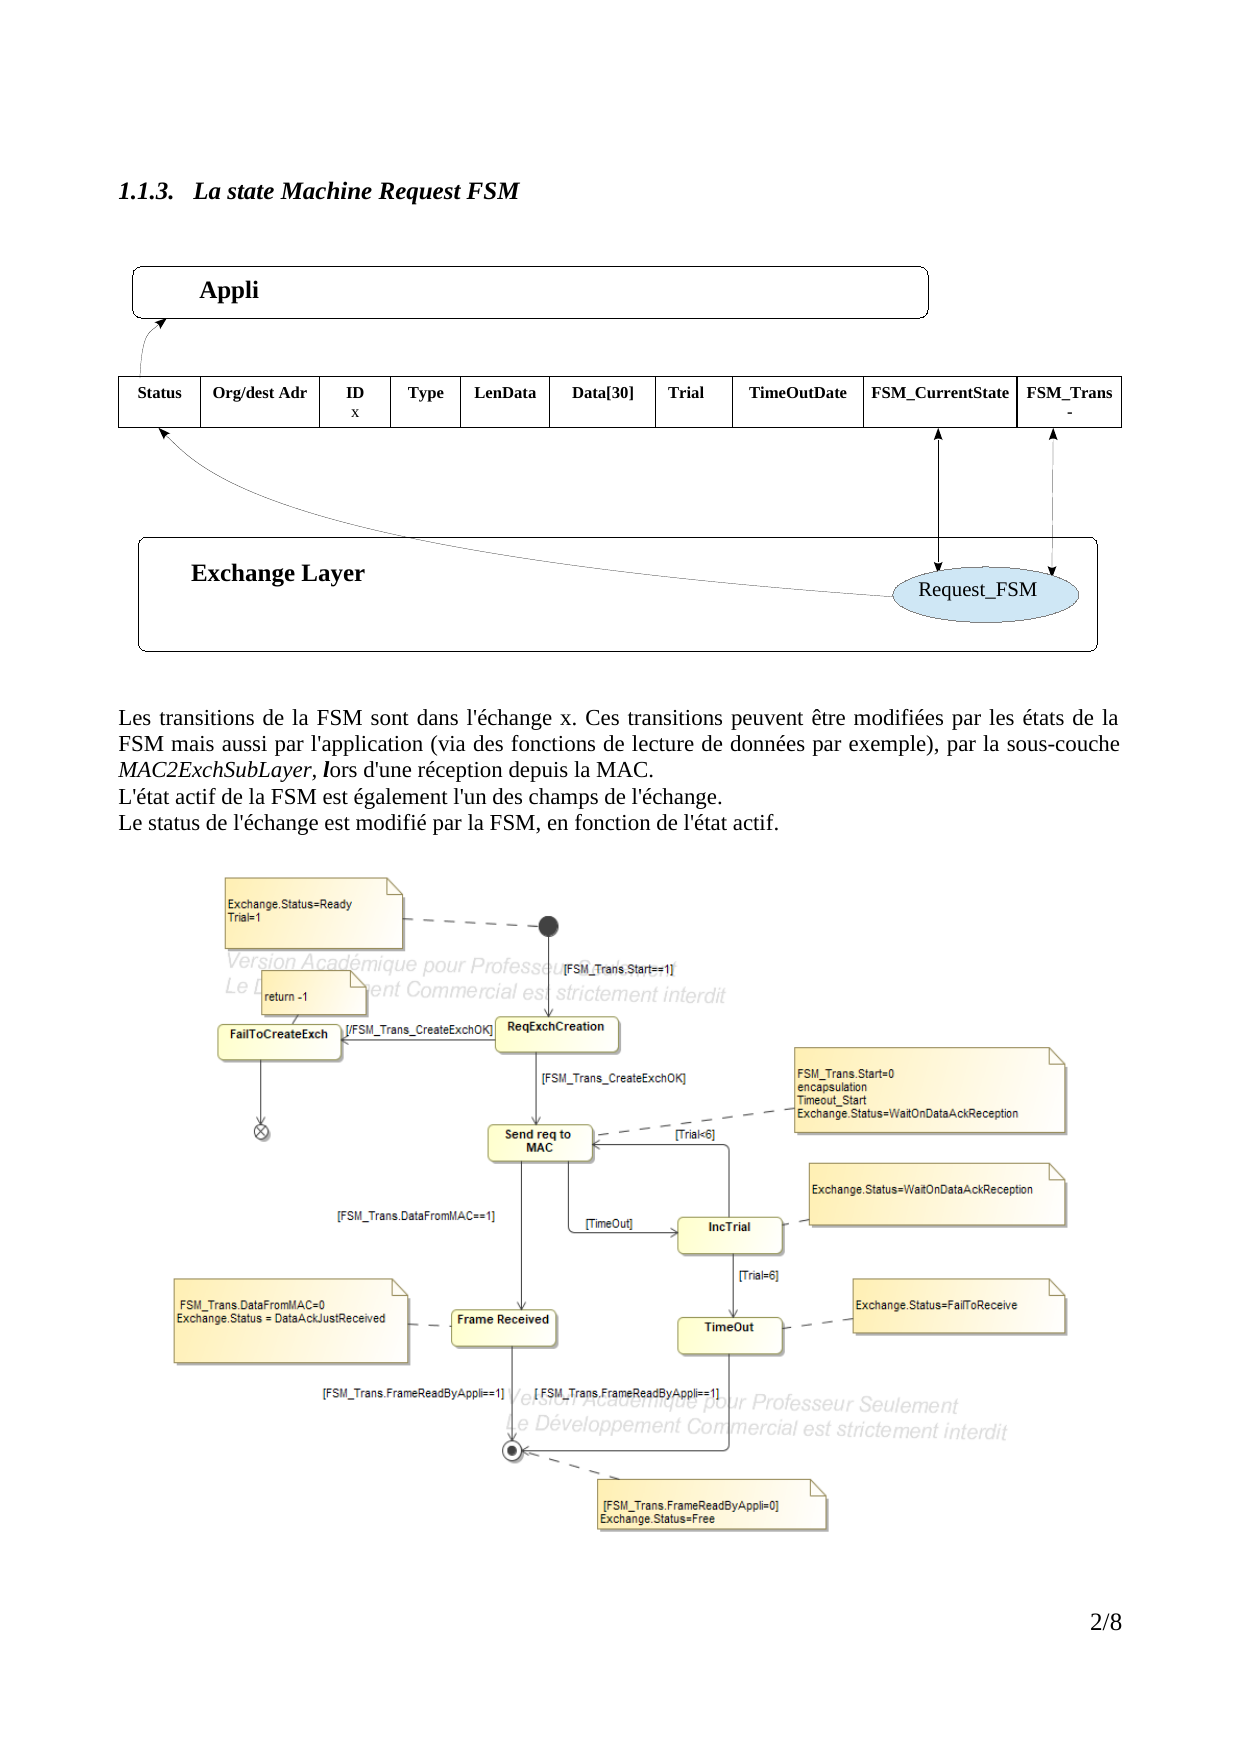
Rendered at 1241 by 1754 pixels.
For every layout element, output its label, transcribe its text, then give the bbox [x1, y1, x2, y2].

text Les transitions de la FSM sont dans l'échange x. Ces transitions peuvent être modifiées par les états de la FSM mais aussi par l'application (via des fonctions de lecture de données par exemple), par la sous-couche MAC2ExchSubLayer, lors d'une réception depuis la MAC. [118, 704, 1122, 783]
table_header Status [119, 377, 200, 427]
table_header ID x [320, 377, 390, 427]
text L'état actif de la FSM est également l'un des champs de l'échange. [118, 783, 1122, 809]
table_header LenData [461, 377, 549, 427]
table_header FSM_CurrentState [864, 377, 1016, 427]
table_header Type [391, 377, 460, 427]
text Le status de l'échange est modifié par la FSM, en fonction de l'état actif. [118, 809, 1122, 835]
table_header TimeOutDate [733, 377, 863, 427]
table_header Data[30] [550, 377, 655, 427]
table_header Trial [656, 377, 732, 427]
table_header FSM_Trans - [1018, 377, 1121, 427]
subtitle La state Machine Request FSM [118, 176, 1122, 205]
table_header Org/dest Adr [201, 377, 319, 427]
